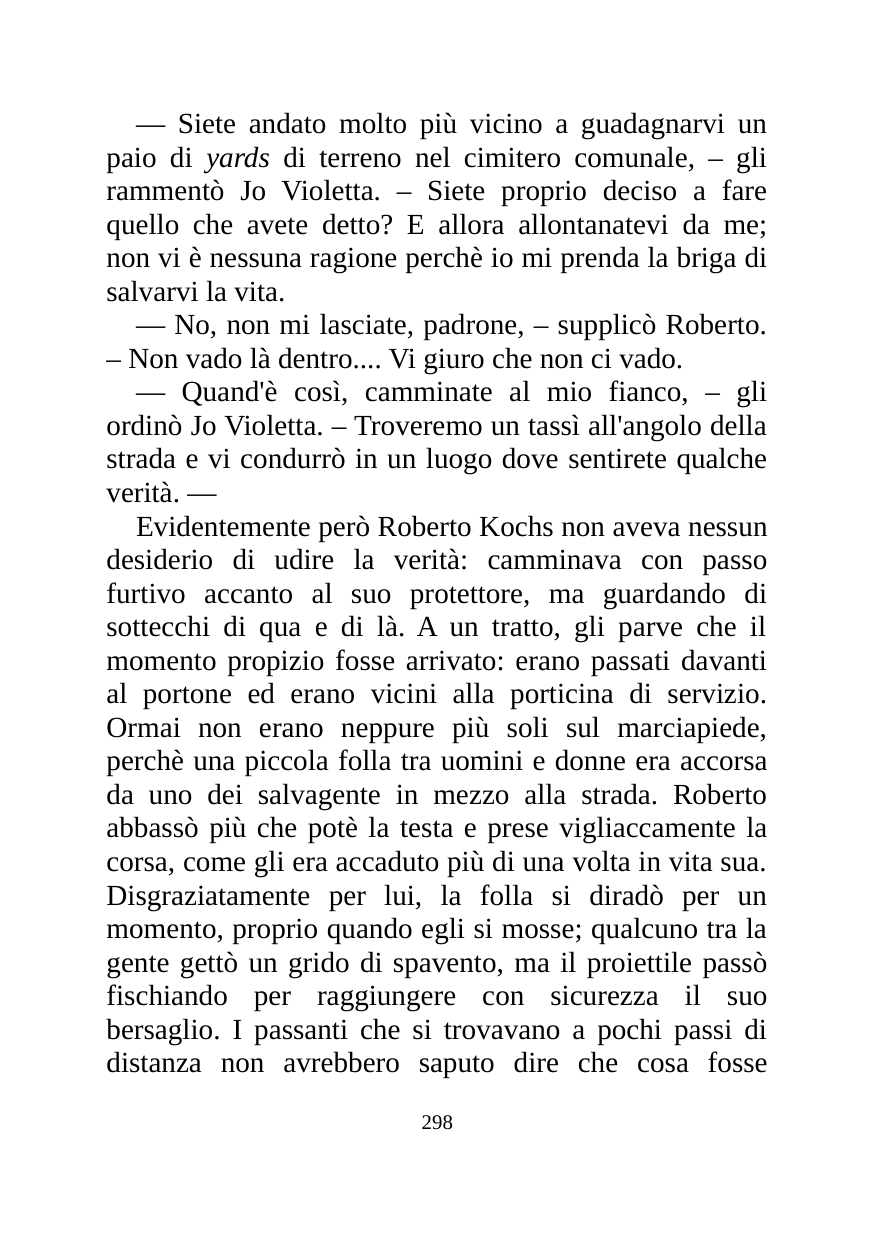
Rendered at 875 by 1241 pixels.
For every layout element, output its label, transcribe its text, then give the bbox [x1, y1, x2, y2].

text — Siete andato molto più vicino a guadagnarvi un paio di yards di terreno nel cimitero comunale, – gli rammentò Jo Violetta. – Siete proprio deciso a fare quello che avete detto? E allora allontanatevi da me; non vi è nessuna ragione perchè io mi prenda la briga di salvarvi la vita. [106, 106, 768, 307]
text Evidentemente però Roberto Kochs non aveva nessun desiderio di udire la verità: camminava con passo furtivo accanto al suo protettore, ma guardando di sottecchi di qua e di là. A un tratto, gli parve che il momento propizio fosse arrivato: erano passati davanti al portone ed erano vicini alla porticina di servizio. Ormai non erano neppure più soli sul marciapiede, perchè una piccola folla tra uomini e donne era accorsa da uno dei salvagente in mezzo alla strada. Roberto abbassò più che potè la testa e prese vigliaccamente la corsa, come gli era accaduto più di una volta in vita sua. Disgraziatamente per lui, la folla si diradò per un momento, proprio quando egli si mosse; qualcuno tra la gente gettò un grido di spavento, ma il proiettile passò fischiando per raggiungere con sicurezza il suo bersaglio. I passanti che si trovavano a pochi passi di distanza non avrebbero saputo dire che cosa fosse [106, 509, 768, 1079]
text — No, non mi lasciate, padrone, – supplicò Roberto. – Non vado là dentro.... Vi giuro che non ci vado. [106, 307, 768, 374]
text — Quand'è così, camminate al mio fianco, – gli ordinò Jo Violetta. – Troveremo un tassì all'angolo della strada e vi condurrò in un luogo dove sentirete qualche verità. — [106, 374, 768, 509]
